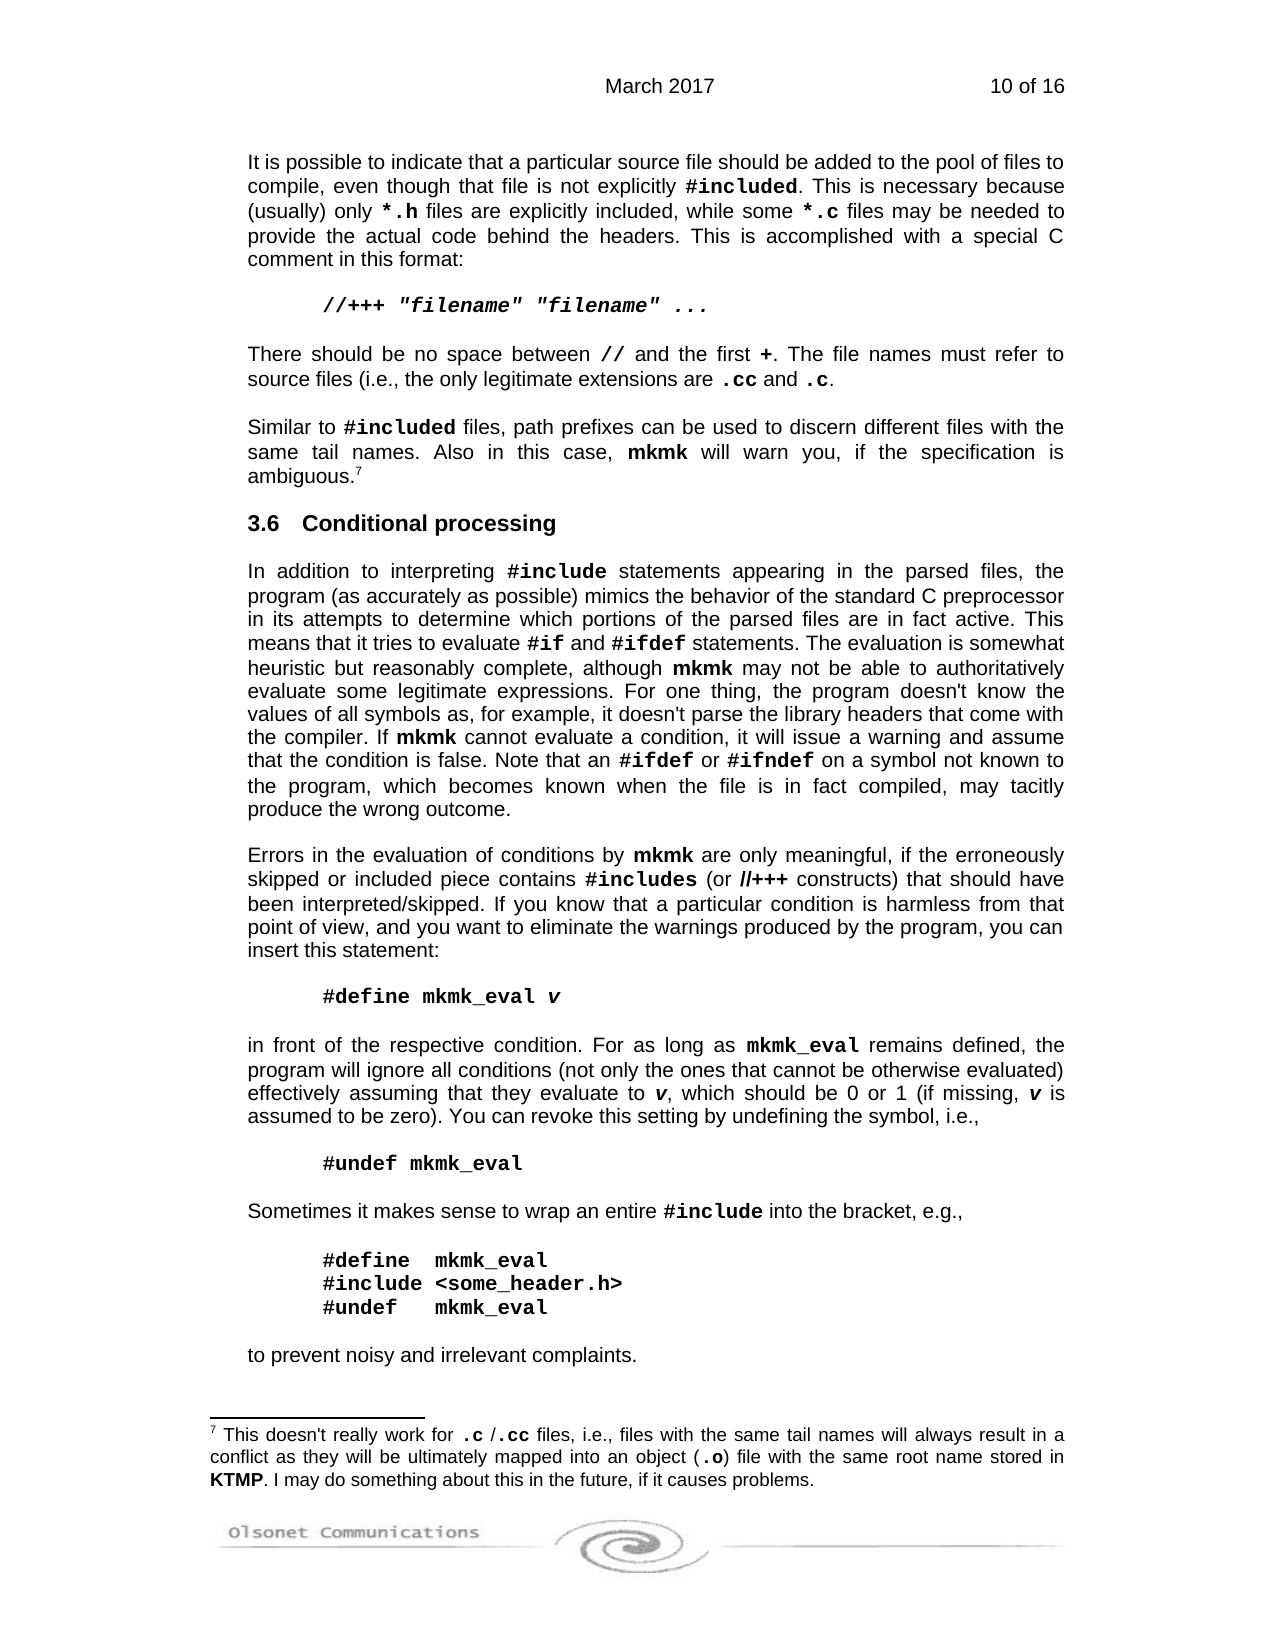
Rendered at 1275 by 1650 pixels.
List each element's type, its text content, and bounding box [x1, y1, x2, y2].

text to prevent noisy and irrelevant complaints. [247, 1344, 1065, 1367]
text #include <some_header.h> [247, 1273, 1065, 1297]
text Sometimes it makes sense to wrap an entire #include into the bracket, e.g., [247, 1200, 1065, 1225]
subtitle Conditional processing [247, 511, 1065, 536]
text in front of the respective condition. For as long as mkmk_eval remains defined, the program will ignore all conditions (not only the ones that cannot be otherwise evaluated) effectively assuming that they evaluate to v, which should be 0 or 1 (if missing, v is assumed to be zero). You can revoke this setting by undefining the symbol, i.e., [247, 1033, 1065, 1128]
text Similar to #included files, path prefixes can be used to discern different files with the same tail names. Also in this case, mkmk will warn you, if the specification is ambiguous. [247, 416, 1065, 487]
text #undef mkmk_eval [247, 1151, 1065, 1177]
text #define mkmk_eval [247, 1248, 1065, 1273]
text //+++ "filename" "filename" ... [247, 294, 1065, 319]
text Errors in the evaluation of conditions by mkmk are only meaningful, if the erroneously skipped or included piece contains #includes (or //+++ constructs) that should have been interpreted/skipped. If you know that a particular condition is harmless from that point of view, and you want to eliminate the warnings produced by the program, you can insert this statement: [247, 844, 1065, 962]
text This doesn't really work for .c /.cc files, i.e., files with the same tail names will always result in a conflict as they will be ultimately mapped into an object (.o) file with the same root name stored in KTMP. I may do something about this in the future, if it causes problems. [210, 1424, 1065, 1490]
text #define mkmk_eval v [247, 985, 1065, 1010]
text In addition to interpreting #include statements appearing in the parsed files, the program (as accurately as possible) mimics the behavior of the standard C preprocessor in its attempts to determine which portions of the parsed files are in fact active. This means that it tries to evaluate #if and #ifdef statements. The evaluation is somewhat heuristic but reasonably complete, although mkmk may not be able to authoritatively evaluate some legitimate expressions. For one thing, the program doesn't know the values of all symbols as, for example, it doesn't parse the library headers that come with the compiler. If mkmk cannot evaluate a condition, it will issue a warning and assume that the condition is false. Note that an #ifdef or #ifndef on a symbol not known to the program, which becomes known when the file is in fact compiled, may tacitly produce the wrong outcome. [247, 559, 1065, 821]
text It is possible to indicate that a particular source file should be added to the pool of files to compile, even though that file is not explicitly #included. This is necessary because (usually) only *.h files are explicitly included, while some *.c files may be needed to provide the actual code behind the headers. This is accomplished with a special C comment in this format: [247, 151, 1065, 271]
picture [210, 1504, 1065, 1596]
text There should be no space between // and the first +. The file names must refer to source files (i.e., the only legitimate extensions are .cc and .c. [247, 342, 1065, 393]
text #undef mkmk_eval [247, 1297, 1065, 1321]
